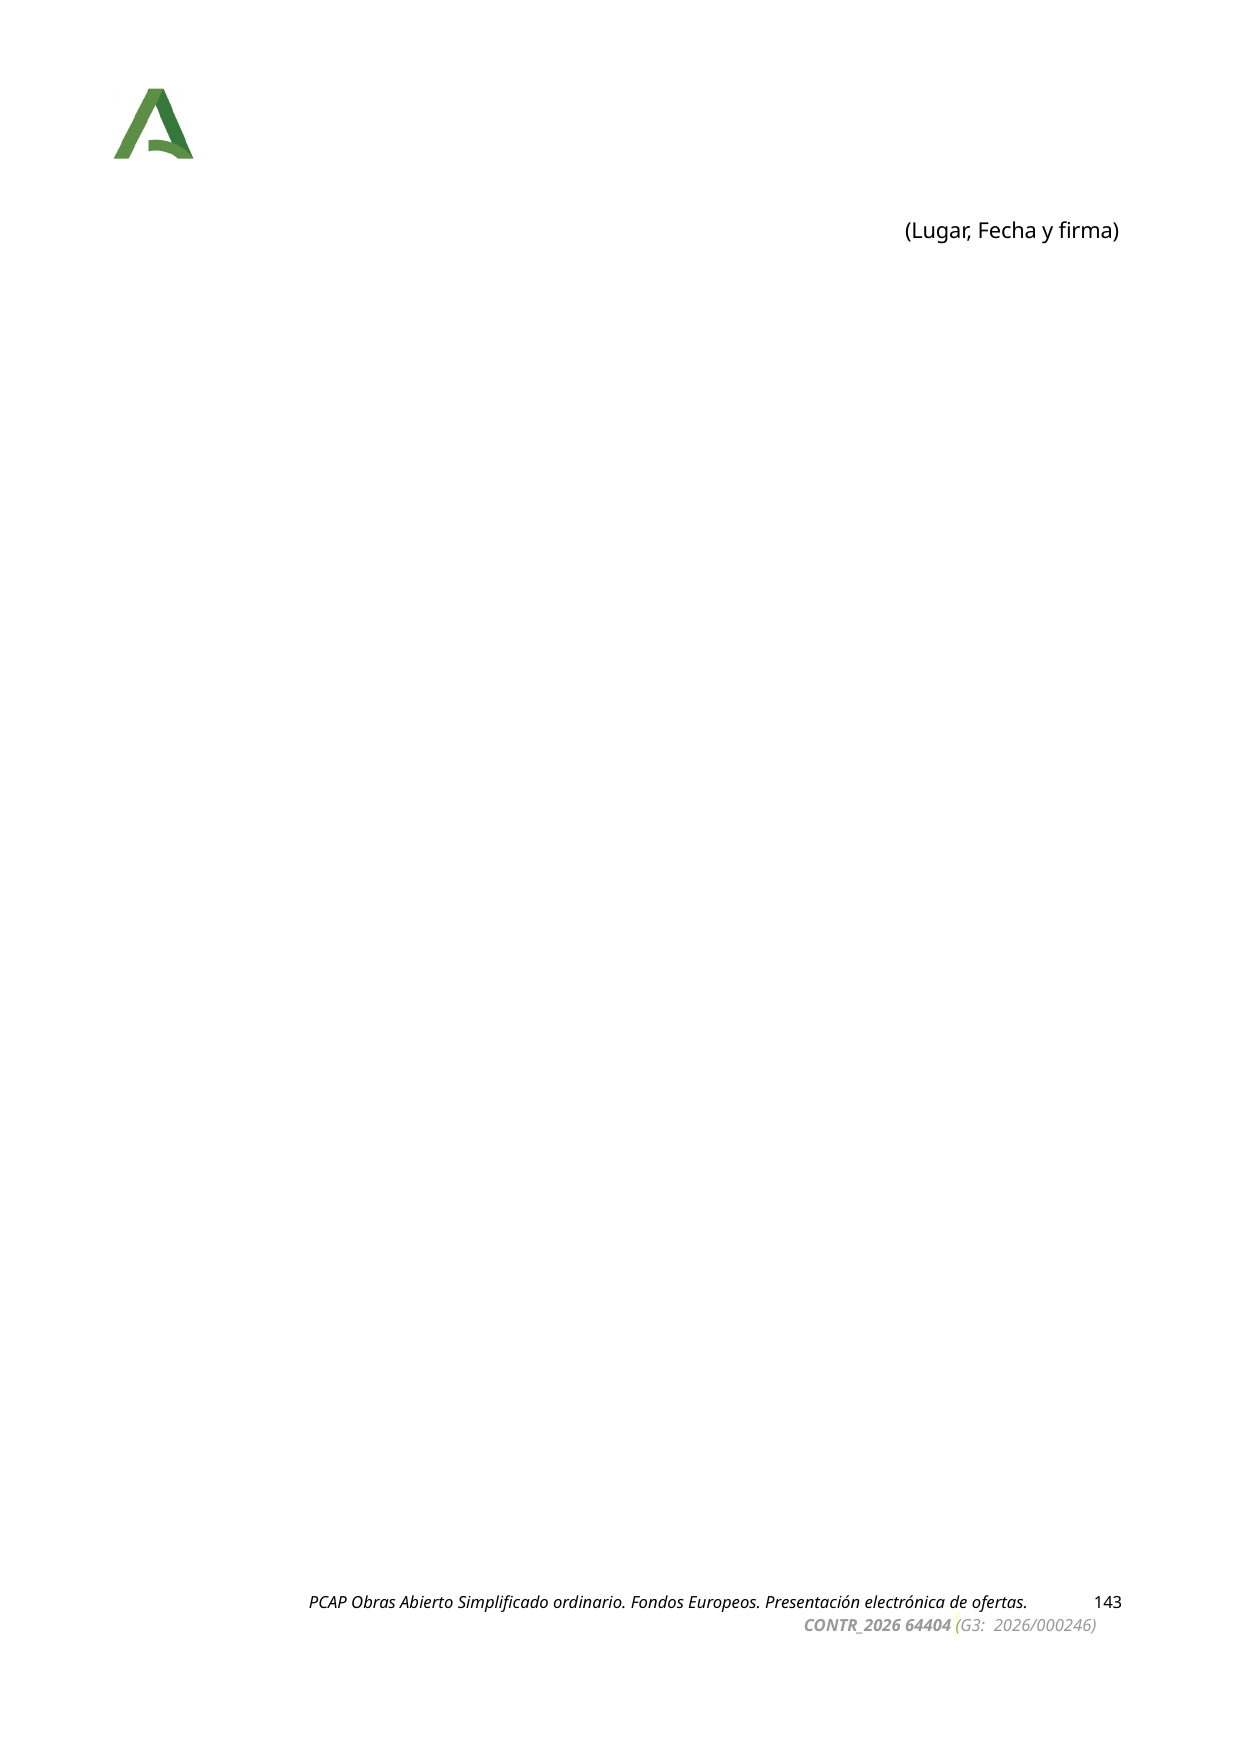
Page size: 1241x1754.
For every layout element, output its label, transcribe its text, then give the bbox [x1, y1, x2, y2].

picture [109, 84, 198, 163]
text (Lugar, Fecha y firma) [118, 212, 1122, 245]
